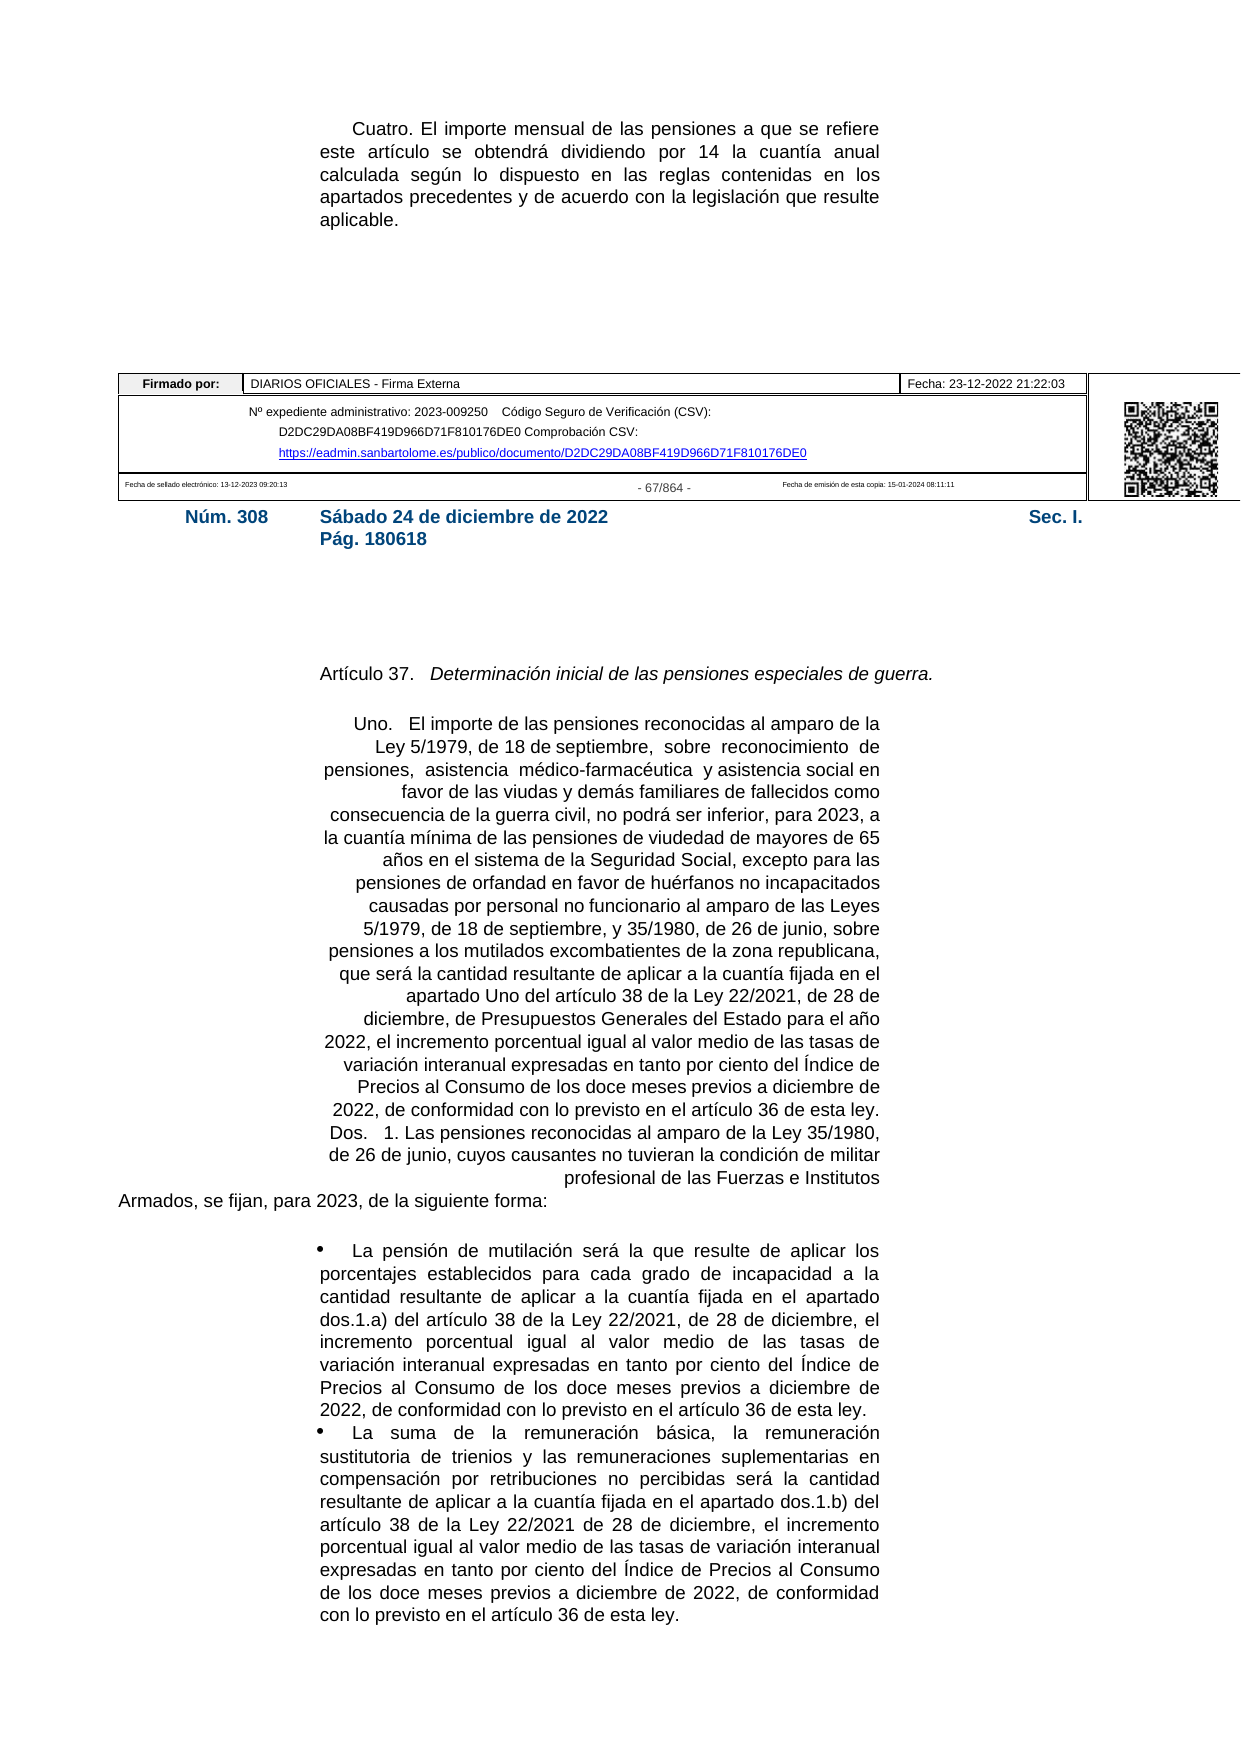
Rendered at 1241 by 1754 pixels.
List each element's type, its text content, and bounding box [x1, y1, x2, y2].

table_header DIARIOS OFICIALES - Firma Externa [244, 374, 899, 393]
text Uno. El importe de las pensiones reconocidas al amparo de la Ley 5/1979, de 18 de septiembre, sobre reconocimiento de pensiones, asistencia médico-farmacéutica y asistencia social en favor de las viudas y demás familiares de fallecidos como consecuencia de la guerra civil, no podrá ser inferior, para 2023, a la cuantía mínima de las pensiones de viudedad de mayores de 65 años en el sistema de la Seguridad Social, excepto para las pensiones de orfandad en favor de huérfanos no incapacitados causadas por personal no funcionario al amparo de las Leyes 5/1979, de 18 de septiembre, y 35/1980, de 26 de junio, sobre pensiones a los mutilados excombatientes de la zona republicana, que será la cantidad resultante de aplicar a la cuantía fijada en el apartado Uno del artículo 38 de la Ley 22/2021, de 28 de diciembre, de Presupuestos Generales del Estado para el año 2022, el incremento porcentual igual al valor medio de las tasas de variación interanual expresadas en tanto por ciento del Índice de Precios al Consumo de los doce meses previos a diciembre de 2022, de conformidad con lo previsto en el artículo 36 de esta ley. Dos. 1. Las pensiones reconocidas al amparo de la Ley 35/1980, de 26 de junio, cuyos causantes no tuvieran la condición de militar profesional de las Fuerzas e Institutos [319, 713, 880, 1188]
text Núm. 308 Sábado 24 de diciembre de 2022 Sec. I. Pág. 180618 [185, 506, 1122, 549]
table_cell Fecha de sellado electrónico: 13-12-2023 09:20:13 - 67/864 - Fecha de emisión de esta copia: 15-01-2024 08:11:11 [119, 474, 1086, 500]
table_header Firmado por: [119, 374, 242, 391]
list La suma de la remuneración básica, la remuneración sustitutoria de trienios y las remuneraciones suplementarias en compensación por retribuciones no percibidas será la cantidad resultante de aplicar a la cuantía fijada en el apartado dos.1.b) del artículo 38 de la Ley 22/2021 de 28 de diciembre, el incremento porcentual igual al valor medio de las tasas de variación interanual expresadas en tanto por ciento del Índice de Precios al Consumo de los doce meses previos a diciembre de 2022, de conformidad con lo previsto en el artículo 36 de esta ley. [284, 1422, 880, 1626]
text Artículo 37. Determinación inicial de las pensiones especiales de guerra. [319, 663, 1122, 684]
table_cell Nº expediente administrativo: 2023-009250 Código Seguro de Verificación (CSV): D2DC29DA08BF419D966D71F810176DE0 Comprobación CSV: https://eadmin.sanbartolome.es/publico/documento/D2DC29DA08BF419D966D71F810176DE0 [119, 396, 1086, 472]
table_header Fecha: 23-12-2022 21:22:03 [901, 374, 1086, 393]
text Armados, se fijan, para 2023, de la siguiente forma: [118, 1189, 1122, 1211]
list La pensión de mutilación será la que resulte de aplicar los porcentajes establecidos para cada grado de incapacidad a la cantidad resultante de aplicar a la cuantía fijada en el apartado dos.1.a) del artículo 38 de la Ley 22/2021, de 28 de diciembre, el incremento porcentual igual al valor medio de las tasas de variación interanual expresadas en tanto por ciento del Índice de Precios al Consumo de los doce meses previos a diciembre de 2022, de conformidad con lo previsto en el artículo 36 de esta ley. [284, 1239, 880, 1421]
text Cuatro. El importe mensual de las pensiones a que se refiere este artículo se obtendrá dividiendo por 14 la cuantía anual calculada según lo dispuesto en las reglas contenidas en los apartados precedentes y de acuerdo con la legislación que resulte aplicable. [319, 118, 880, 230]
table_header [1089, 374, 1240, 500]
